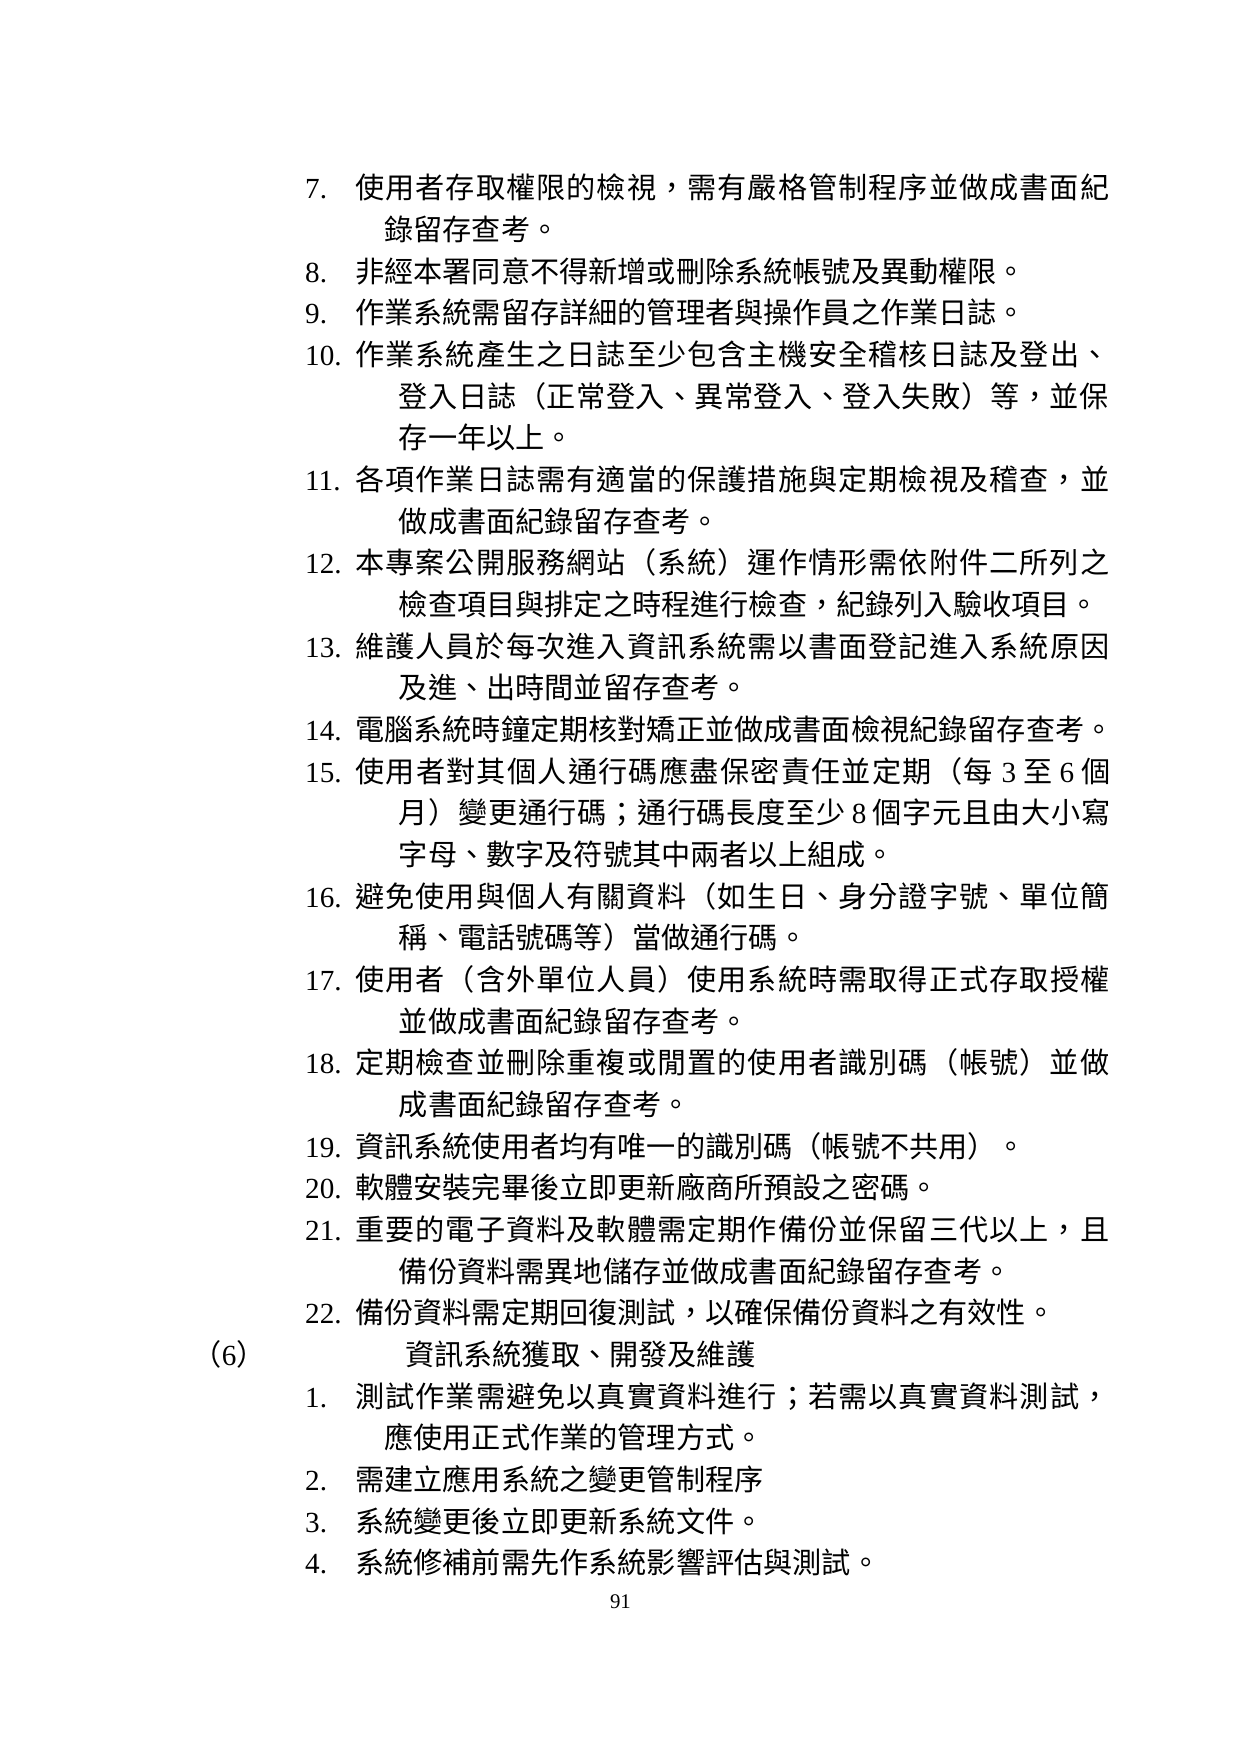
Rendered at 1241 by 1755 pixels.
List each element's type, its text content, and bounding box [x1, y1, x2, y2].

list 系統變更後立即更新系統文件。 [305, 1499, 1110, 1540]
list 使用者存取權限的檢視，需有嚴格管制程序並做成書面紀錄留存查考。 [305, 165, 1110, 249]
list 定期檢查並刪除重複或閒置的使用者識別碼（帳號）並做成書面紀錄留存查考。 [305, 1040, 1110, 1124]
list 測試作業需避免以真實資料進行；若需以真實資料測試，應使用正式作業的管理方式。 [305, 1374, 1110, 1457]
list 資訊系統獲取、開發及維護 [192, 1332, 1110, 1374]
list 作業系統產生之日誌至少包含主機安全稽核日誌及登出、登入日誌（正常登入、異常登入、登入失敗）等，並保存一年以上。 [305, 332, 1110, 457]
list 使用者對其個人通行碼應盡保密責任並定期（每3至6個月）變更通行碼；通行碼長度至少8個字元且由大小寫字母、數字及符號其中兩者以上組成。 [305, 749, 1110, 874]
list 各項作業日誌需有適當的保護措施與定期檢視及稽查，並做成書面紀錄留存查考。 [305, 457, 1110, 540]
list 資訊系統使用者均有唯一的識別碼（帳號不共用）。 [305, 1124, 1110, 1165]
list 非經本署同意不得新增或刪除系統帳號及異動權限。 [305, 249, 1110, 290]
list 系統修補前需先作系統影響評估與測試。 [305, 1540, 1110, 1582]
list 本專案公開服務網站（系統）運作情形需依附件二所列之檢查項目與排定之時程進行檢查，紀錄列入驗收項目。 [305, 540, 1110, 624]
list 重要的電子資料及軟體需定期作備份並保留三代以上，且備份資料需異地儲存並做成書面紀錄留存查考。 [305, 1207, 1110, 1290]
list 使用者（含外單位人員）使用系統時需取得正式存取授權並做成書面紀錄留存查考。 [305, 957, 1110, 1040]
list 備份資料需定期回復測試，以確保備份資料之有效性。 [305, 1290, 1110, 1332]
list 作業系統需留存詳細的管理者與操作員之作業日誌。 [305, 290, 1110, 332]
list 軟體安裝完畢後立即更新廠商所預設之密碼。 [305, 1165, 1110, 1207]
list 電腦系統時鐘定期核對矯正並做成書面檢視紀錄留存查考。 [305, 707, 1110, 749]
list 需建立應用系統之變更管制程序 [305, 1457, 1110, 1499]
list 避免使用與個人有關資料（如生日、身分證字號、單位簡稱、電話號碼等）當做通行碼。 [305, 874, 1110, 957]
list 維護人員於每次進入資訊系統需以書面登記進入系統原因及進、出時間並留存查考。 [305, 624, 1110, 707]
